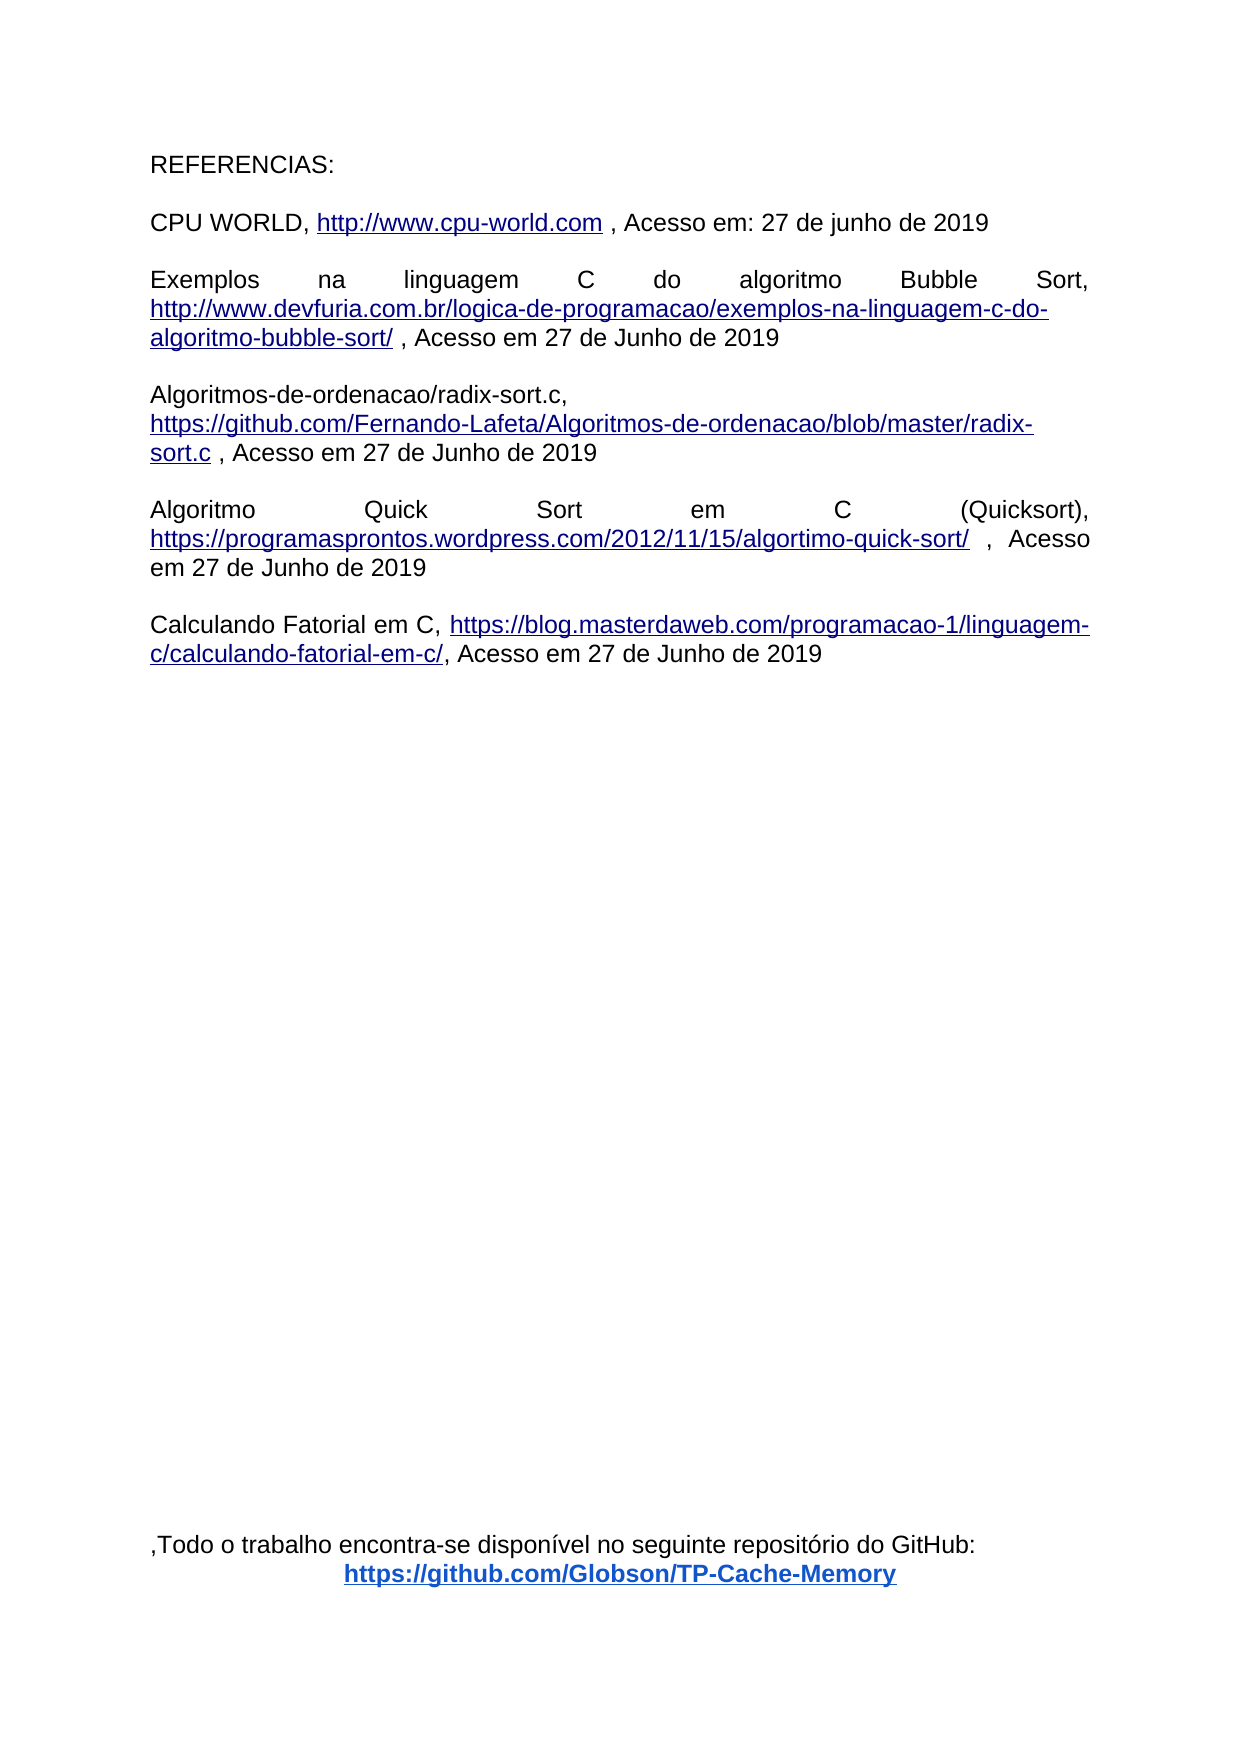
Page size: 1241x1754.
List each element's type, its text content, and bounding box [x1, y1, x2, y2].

text Calculando Fatorial em C, https://blog.masterdaweb.com/programacao-1/linguagem-c/calculando-fatorial-em-c/, Acesso em 27 de Junho de 2019 [150, 610, 1090, 667]
text REFERENCIAS: [150, 150, 1090, 179]
text https://github.com/Globson/TP-Cache-Memory [150, 1559, 1090, 1587]
text CPU WORLD, http://www.cpu-world.com , Acesso em: 27 de junho de 2019 [150, 207, 1090, 236]
text Algoritmo Quick Sort em C (Quicksort), https://programasprontos.wordpress.com/2012/11/15/algortimo-quick-sort/ , Acesso em 27 de Junho de 2019 [150, 495, 1090, 581]
text Algoritmos-de-ordenacao/radix-sort.c, https://github.com/Fernando-Lafeta/Algoritmos-de-ordenacao/blob/master/radix-sort.c , Acesso em 27 de Junho de 2019 [150, 380, 1090, 466]
text ,Todo o trabalho encontra-se disponível no seguinte repositório do GitHub: [150, 1530, 1090, 1559]
text Exemplos na linguagem C do algoritmo Bubble Sort, http://www.devfuria.com.br/logica-de-programacao/exemplos-na-linguagem-c-do-algoritmo-bubble-sort/ , Acesso em 27 de Junho de 2019 [150, 265, 1090, 351]
